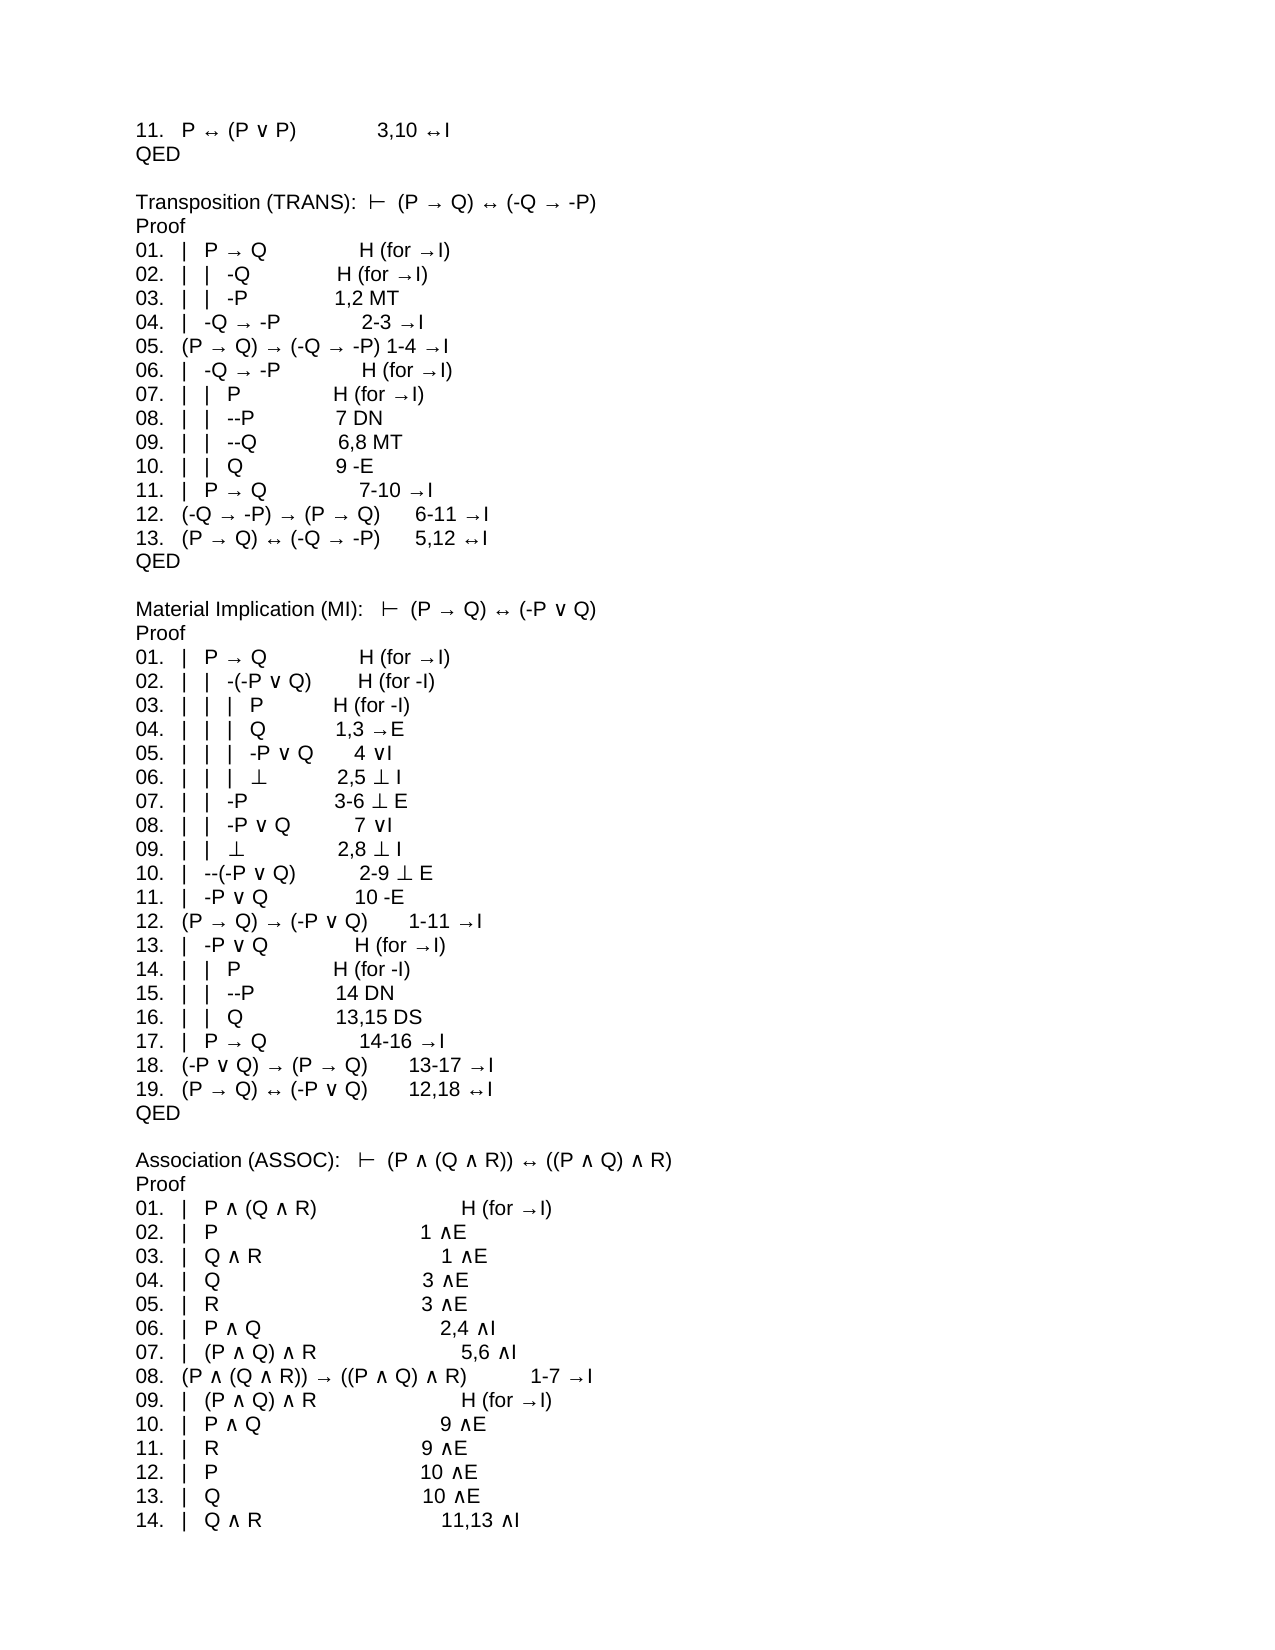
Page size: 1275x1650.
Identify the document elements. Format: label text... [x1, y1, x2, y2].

text 13. | -P ∨ Q H (for →I) [118, 933, 1157, 957]
text 19. (P → Q) ↔ (-P ∨ Q) 12,18 ↔I [118, 1076, 1157, 1100]
text 03. | | -P 1,2 MT [118, 286, 1157, 310]
text 11. P ↔ (P ∨ P) 3,10 ↔I [118, 118, 1157, 142]
text Proof [118, 214, 1157, 238]
text 06. | P ∧ Q 2,4 ∧I [118, 1316, 1157, 1340]
text 07. | (P ∧ Q) ∧ R 5,6 ∧I [118, 1340, 1157, 1364]
text 08. | | -P ∨ Q 7 ∨I [118, 813, 1157, 837]
text 09. | | --Q 6,8 MT [118, 429, 1157, 453]
text 09. | (P ∧ Q) ∧ R H (for →I) [118, 1388, 1157, 1412]
text 12. | P 10 ∧E [118, 1460, 1157, 1484]
text 05. (P → Q) → (-Q → -P) 1-4 →I [118, 334, 1157, 358]
text 06. | | | ⊥ 2,5 ⊥ I [118, 765, 1157, 789]
text 18. (-P ∨ Q) → (P → Q) 13-17 →I [118, 1052, 1157, 1076]
text Transposition (TRANS): ⊢ (P → Q) ↔ (-Q → -P) [118, 190, 1157, 214]
text 01. | P → Q H (for →I) [118, 238, 1157, 262]
text Material Implication (MI): ⊢ (P → Q) ↔ (-P ∨ Q) [118, 597, 1157, 621]
text 04. | -Q → -P 2-3 →I [118, 310, 1157, 334]
text 05. | R 3 ∧E [118, 1292, 1157, 1316]
text Association (ASSOC): ⊢ (P ∧ (Q ∧ R)) ↔ ((P ∧ Q) ∧ R) [118, 1148, 1157, 1172]
text 01. | P → Q H (for →I) [118, 645, 1157, 669]
text 03. | Q ∧ R 1 ∧E [118, 1244, 1157, 1268]
text 11. | -P ∨ Q 10 -E [118, 885, 1157, 909]
text 14. | | P H (for -I) [118, 957, 1157, 981]
text 07. | | P H (for →I) [118, 382, 1157, 406]
text 08. | | --P 7 DN [118, 406, 1157, 429]
text 12. (-Q → -P) → (P → Q) 6-11 →I [118, 501, 1157, 525]
text 01. | P ∧ (Q ∧ R) H (for →I) [118, 1196, 1157, 1220]
text Proof [118, 1172, 1157, 1196]
text 02. | P 1 ∧E [118, 1220, 1157, 1244]
text 04. | | | Q 1,3 →E [118, 717, 1157, 741]
text 08. (P ∧ (Q ∧ R)) → ((P ∧ Q) ∧ R) 1-7 →I [118, 1364, 1157, 1388]
text 12. (P → Q) → (-P ∨ Q) 1-11 →I [118, 909, 1157, 933]
text 14. | Q ∧ R 11,13 ∧I [118, 1508, 1157, 1532]
text 11. | R 9 ∧E [118, 1436, 1157, 1460]
text 06. | -Q → -P H (for →I) [118, 358, 1157, 382]
text 09. | | ⊥ 2,8 ⊥ I [118, 837, 1157, 861]
text 07. | | -P 3-6 ⊥ E [118, 789, 1157, 813]
text QED [118, 1100, 1157, 1124]
text 13. (P → Q) ↔ (-Q → -P) 5,12 ↔I [118, 525, 1157, 549]
text Proof [118, 621, 1157, 645]
text 05. | | | -P ∨ Q 4 ∨I [118, 741, 1157, 765]
text 10. | | Q 9 -E [118, 453, 1157, 477]
text 04. | Q 3 ∧E [118, 1268, 1157, 1292]
text 13. | Q 10 ∧E [118, 1484, 1157, 1508]
text 16. | | Q 13,15 DS [118, 1004, 1157, 1028]
text QED [118, 549, 1157, 573]
text 17. | P → Q 14-16 →I [118, 1028, 1157, 1052]
text 11. | P → Q 7-10 →I [118, 477, 1157, 501]
text 15. | | --P 14 DN [118, 981, 1157, 1004]
text QED [118, 142, 1157, 166]
text 10. | --(-P ∨ Q) 2-9 ⊥ E [118, 861, 1157, 885]
text 02. | | -(-P ∨ Q) H (for -I) [118, 669, 1157, 693]
text 02. | | -Q H (for →I) [118, 262, 1157, 286]
text 03. | | | P H (for -I) [118, 693, 1157, 717]
text 10. | P ∧ Q 9 ∧E [118, 1412, 1157, 1436]
